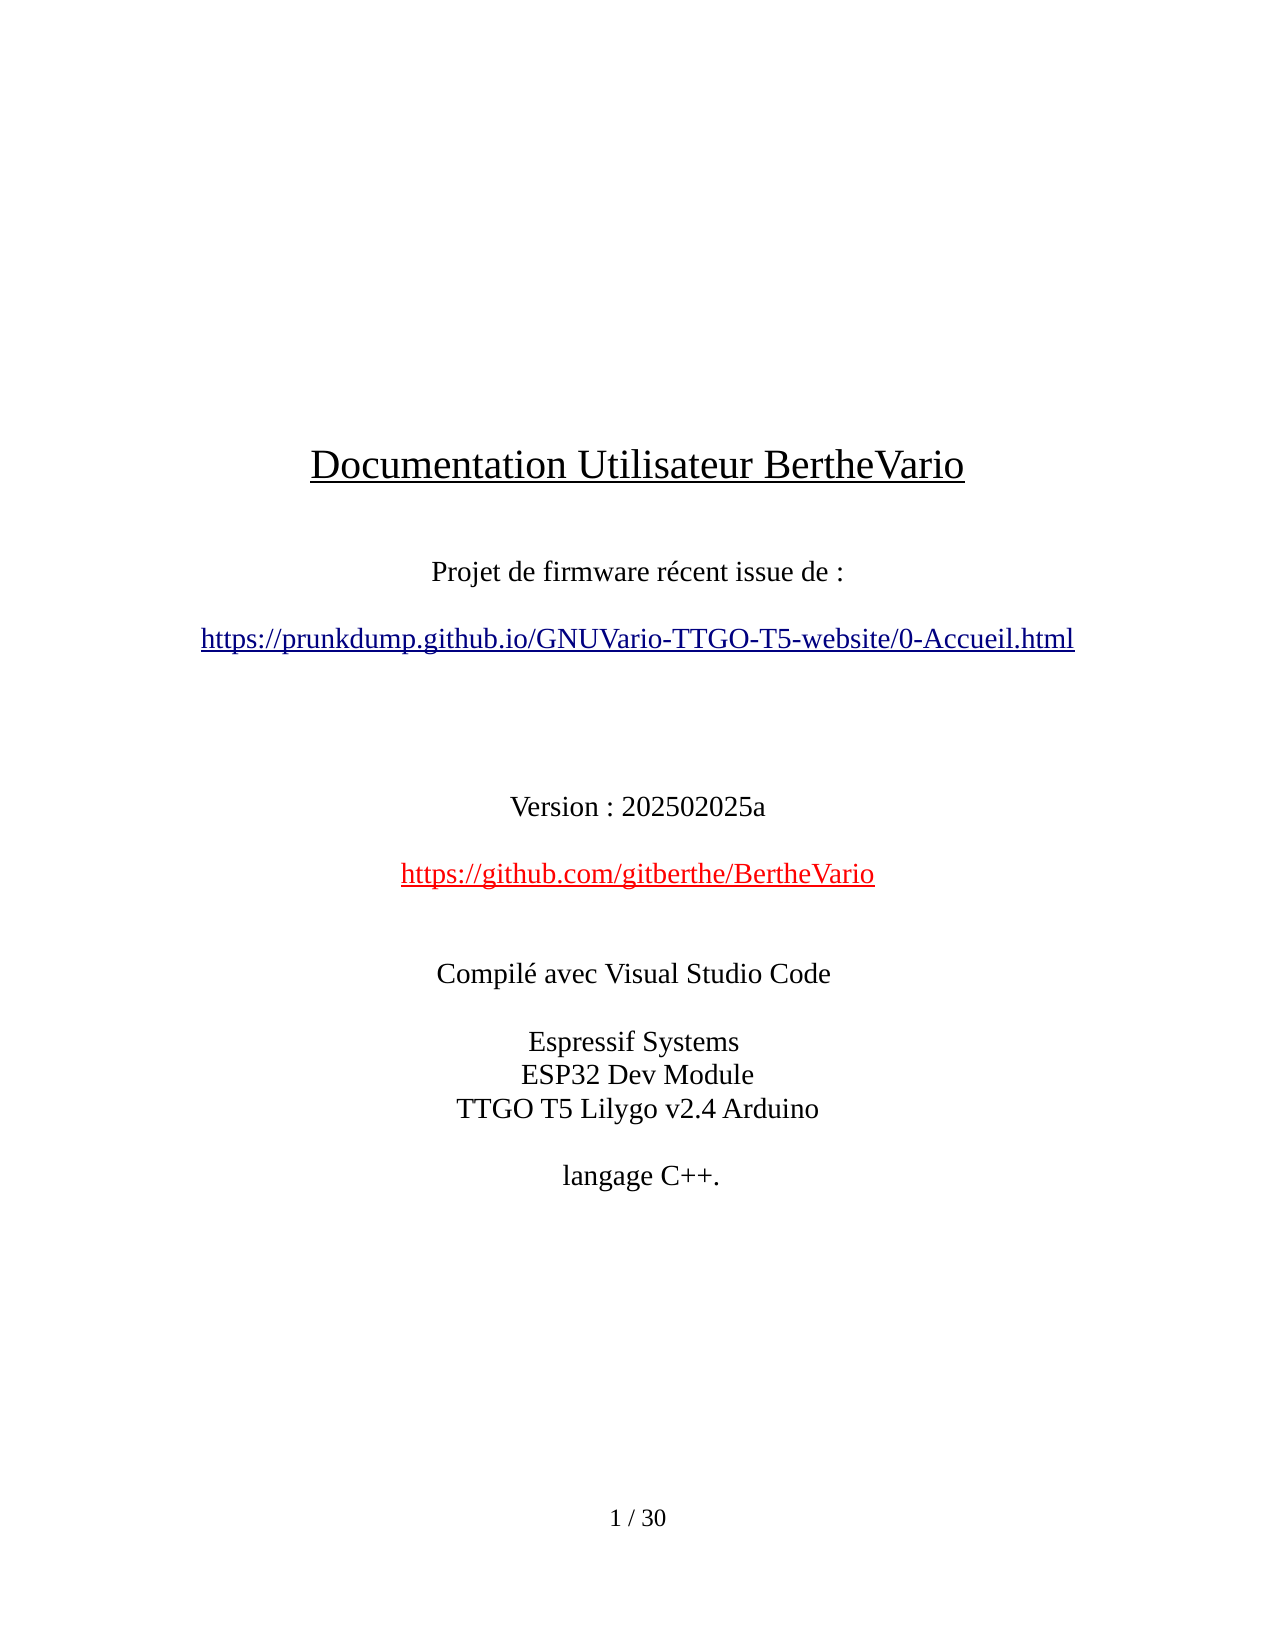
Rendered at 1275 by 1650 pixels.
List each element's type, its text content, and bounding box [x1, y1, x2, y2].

text TTGO T5 Lilygo v2.4 Arduino [118, 1091, 1157, 1124]
text https://prunkdump.github.io/GNUVario-TTGO-T5-website/0-Accueil.html [118, 621, 1157, 655]
text Compilé avec Visual Studio Code [118, 957, 1157, 990]
text langage C++. [118, 1158, 1157, 1191]
text Projet de firmware récent issue de : [118, 554, 1157, 588]
text Version : 202502025a [118, 789, 1157, 822]
text https://github.com/gitberthe/BertheVario [118, 856, 1157, 889]
text ESP32 Dev Module [118, 1057, 1157, 1091]
text Documentation Utilisateur BertheVario [118, 439, 1157, 487]
text Espressif Systems [118, 1024, 1157, 1057]
